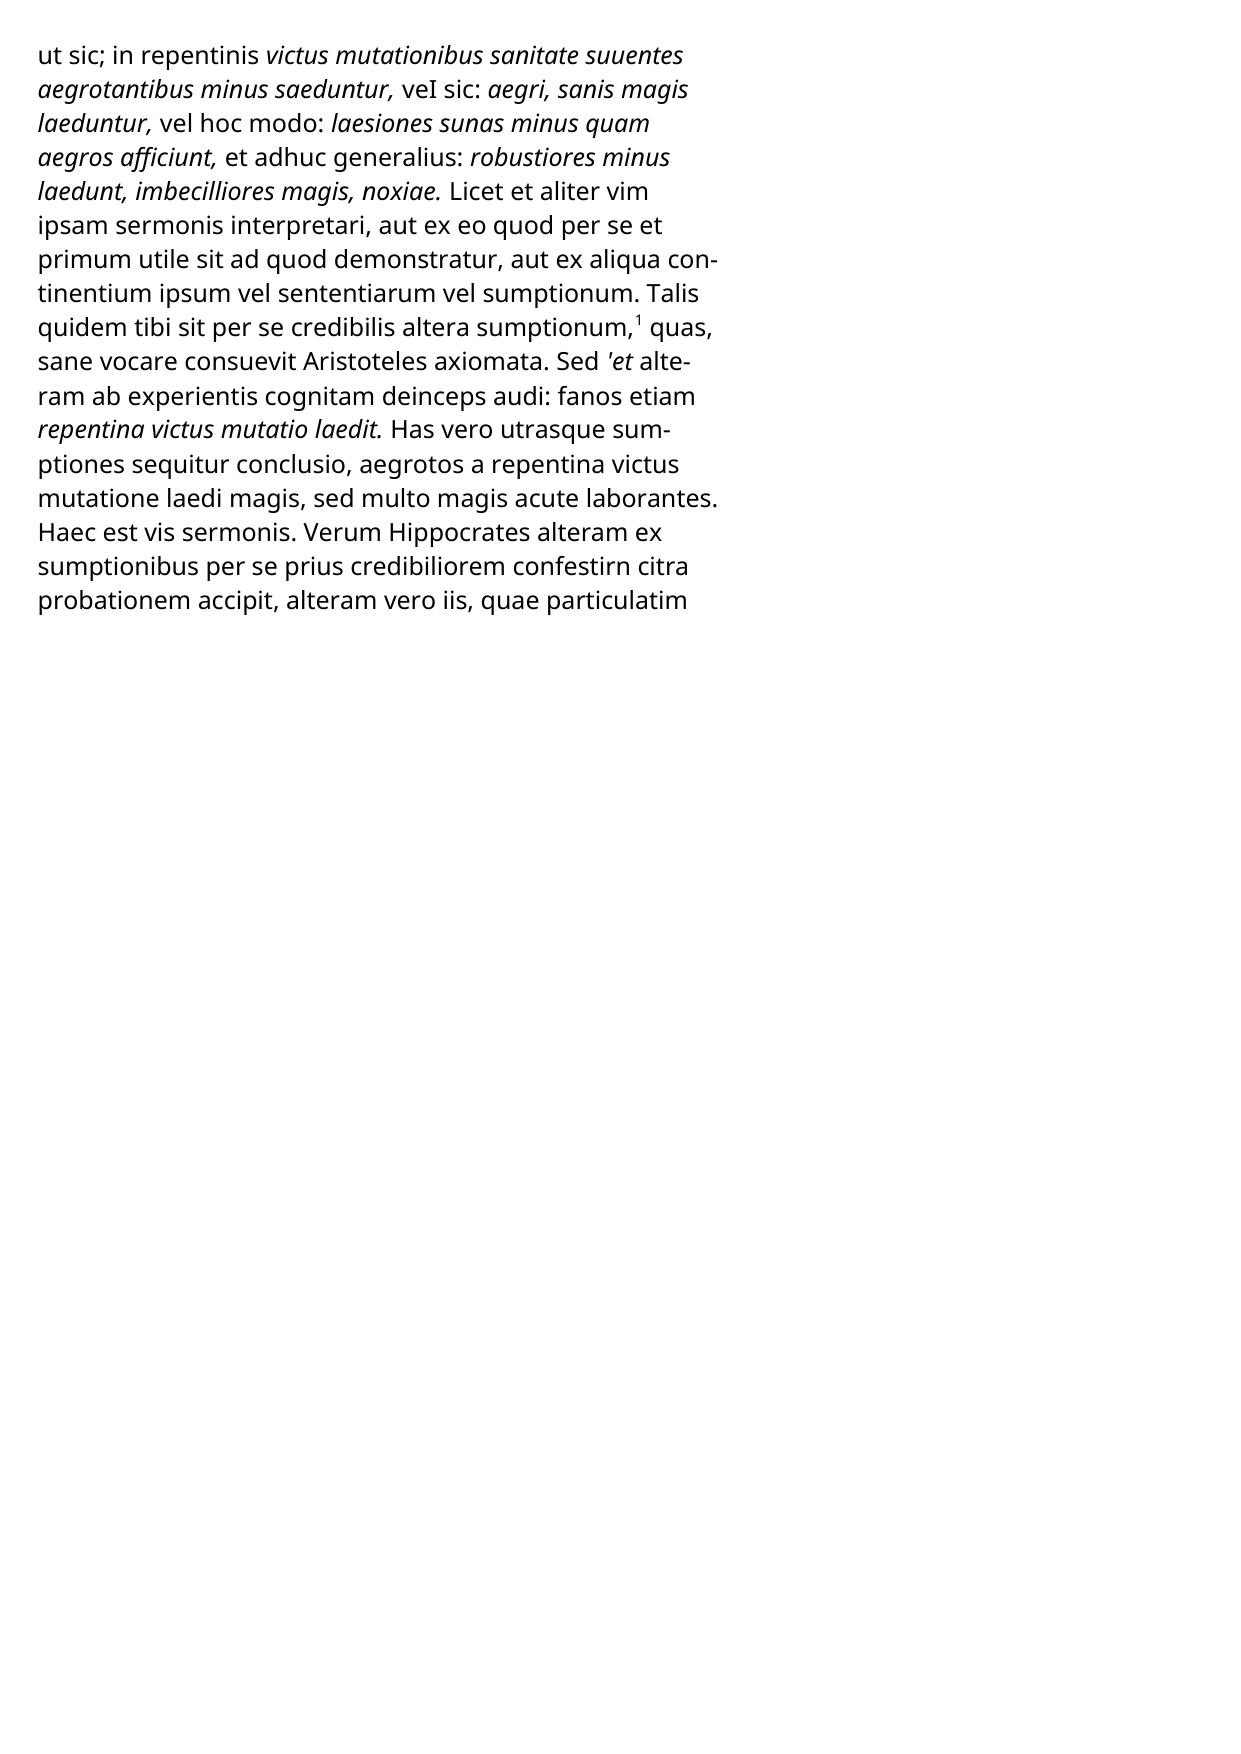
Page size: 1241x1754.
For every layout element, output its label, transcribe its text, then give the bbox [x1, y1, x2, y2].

text ut sic; in repentinis victus mutationibus sanitate suuentes aegrotantibus minus saeduntur, veI sic: aegri, sanis magis laeduntur, vel hoc modo: laesiones sunas minus quam aegros afficiunt, et adhuc generalius: robustiores minus laedunt, imbecilliores magis, noxiae. Licet et aliter vim ipsam sermonis interpretari, aut ex eo quod per se et primum utile sit ad quod demonstratur, aut ex aliqua con- tinentium ipsum vel sententiarum vel sumptionum. Talis quidem tibi sit per se credibilis altera sumptionum,1 quas, sane vocare consuevit Aristoteles axiomata. Sed 'et alte- ram ab experientis cognitam deinceps audi: fanos etiam repentina victus mutatio laedit. Has vero utrasque sum- ptiones sequitur conclusio, aegrotos a repentina victus mutatione laedi magis, sed multo magis acute laborantes. Haec est vis sermonis. Verum Hippocrates alteram ex sumptionibus per se prius credibiliorem confestirn citra probationem accipit, alteram vero iis, quae particulatim [37, 37, 1203, 617]
